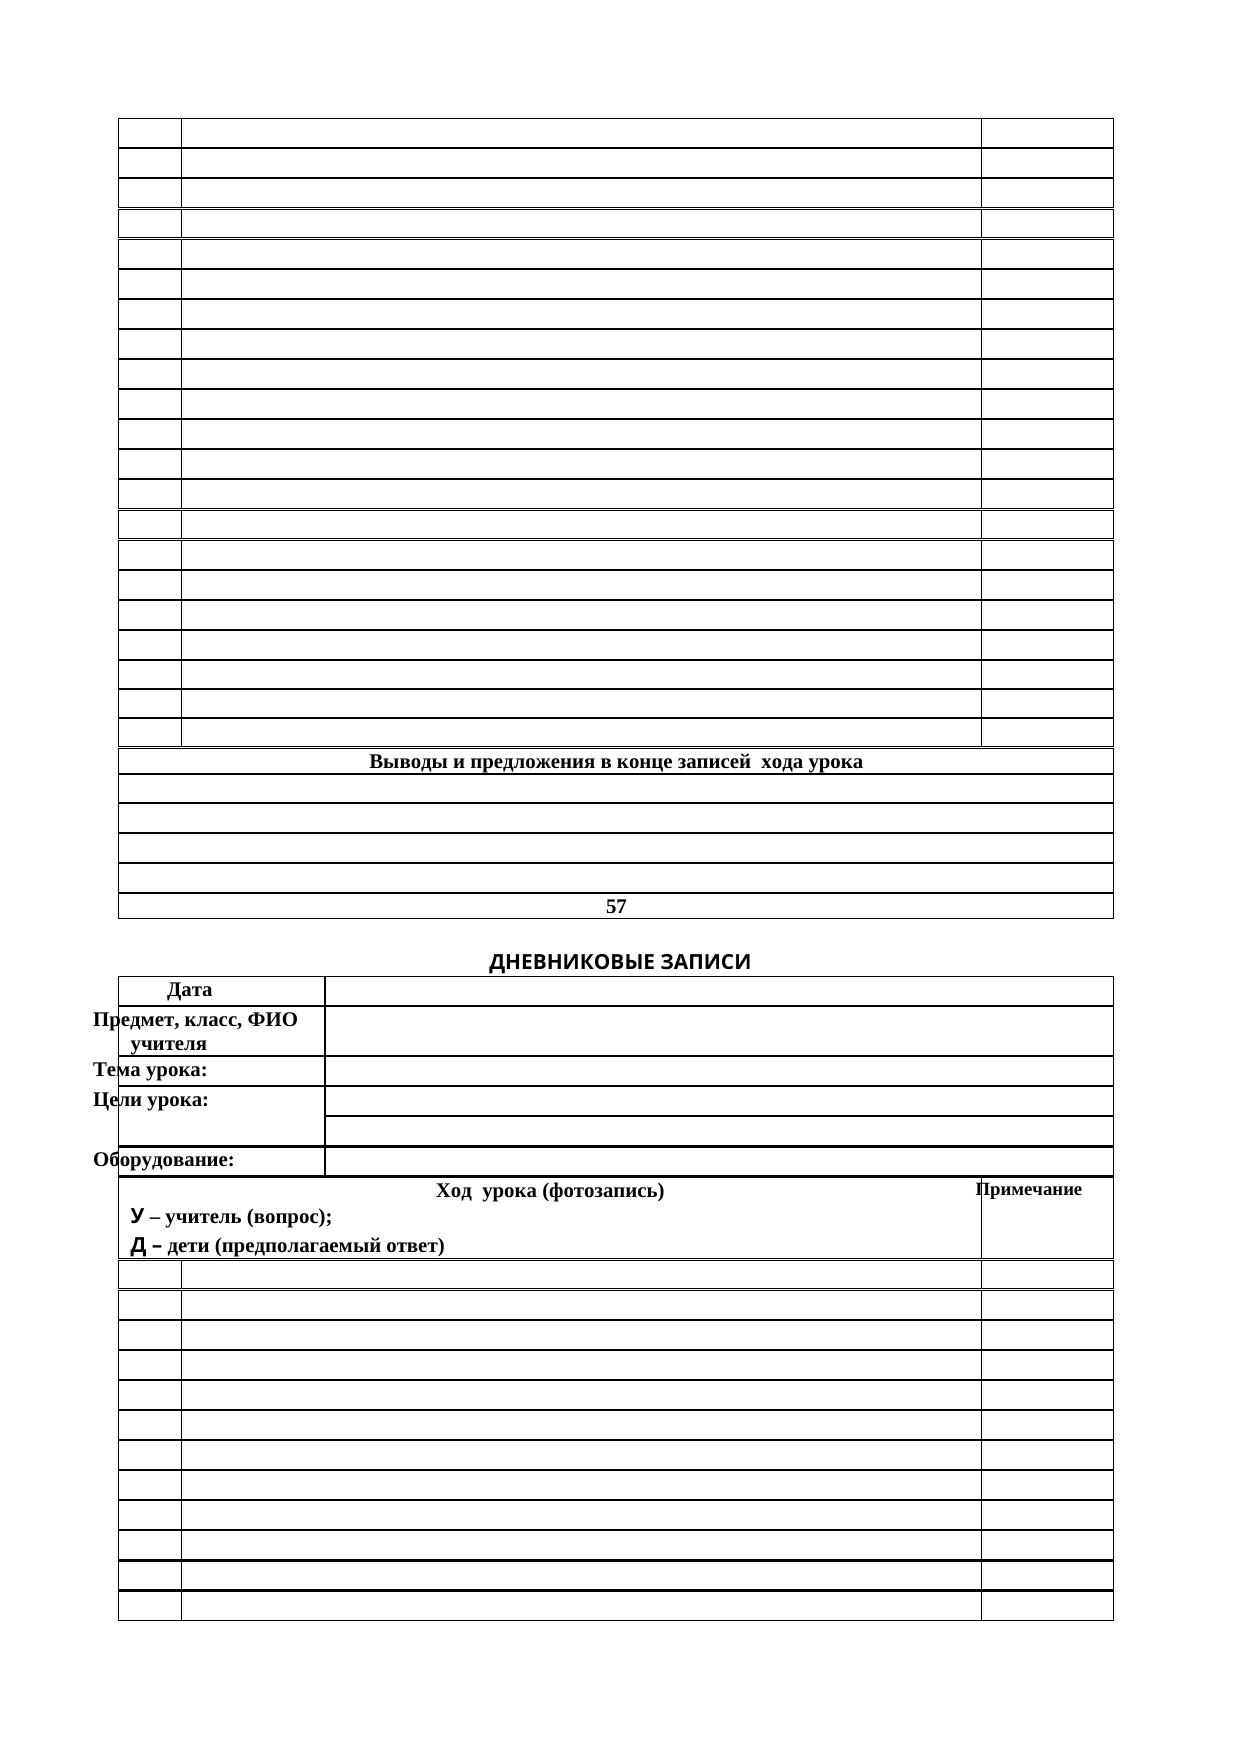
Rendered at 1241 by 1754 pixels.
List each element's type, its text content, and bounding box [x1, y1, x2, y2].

table_cell [982, 360, 1113, 388]
table_cell [982, 270, 1113, 298]
table_cell [119, 631, 181, 659]
table_cell [182, 631, 981, 659]
table_cell [326, 1148, 1113, 1175]
table_cell [119, 1592, 181, 1620]
table_cell [119, 119, 181, 147]
table_cell [119, 330, 181, 358]
table_cell [119, 1261, 181, 1288]
table_cell [119, 390, 181, 418]
table_cell [119, 1291, 181, 1319]
table_cell [982, 1321, 1113, 1349]
table_cell [119, 450, 181, 478]
table_cell [182, 1321, 981, 1349]
table_cell Цели урока: [119, 1087, 324, 1145]
table_cell [119, 480, 181, 508]
table_cell 57 [119, 894, 1113, 918]
table_cell [182, 1291, 981, 1319]
table_cell [326, 1087, 1113, 1115]
table_cell [182, 1562, 981, 1589]
table_cell [119, 420, 181, 448]
table_cell [119, 775, 1113, 802]
table_cell [982, 541, 1113, 569]
table_header [326, 977, 1113, 1005]
table_header Дата [119, 977, 324, 1005]
text ДНЕВНИКОВЫЕ ЗАПИСИ [118, 947, 1122, 976]
table_cell [982, 179, 1113, 207]
table_cell [982, 631, 1113, 659]
table_cell [982, 300, 1113, 328]
table_cell [119, 571, 181, 599]
table_cell [982, 1592, 1113, 1620]
table_cell [982, 1441, 1113, 1469]
table_cell [182, 240, 981, 268]
table_cell [119, 661, 181, 688]
table_cell [119, 1501, 181, 1529]
table_cell [182, 330, 981, 358]
table_cell [982, 601, 1113, 629]
table_cell [182, 719, 981, 746]
table_cell [182, 690, 981, 717]
table_cell [119, 210, 181, 237]
table_cell [182, 1592, 981, 1620]
table_cell [326, 1057, 1113, 1085]
table_cell Оборудование: [119, 1148, 324, 1175]
table_cell [982, 690, 1113, 717]
table_cell [182, 1411, 981, 1439]
table_cell [119, 240, 181, 268]
table_cell [119, 179, 181, 207]
table_cell [182, 511, 981, 538]
table_cell [326, 1007, 1113, 1055]
table_cell [119, 360, 181, 388]
table_cell [182, 119, 981, 147]
table_cell [982, 1261, 1113, 1288]
table_cell [982, 1291, 1113, 1319]
table_cell [982, 511, 1113, 538]
table_cell [182, 360, 981, 388]
table_cell [982, 330, 1113, 358]
table_cell [119, 541, 181, 569]
table_cell [182, 601, 981, 629]
table_cell Предмет, класс, ФИО учителя [119, 1007, 324, 1055]
table_cell [182, 1381, 981, 1409]
table_cell [119, 601, 181, 629]
table_cell [182, 390, 981, 418]
table_cell [182, 420, 981, 448]
table_cell [182, 270, 981, 298]
table_cell Примечание [982, 1178, 1113, 1258]
table_cell [119, 300, 181, 328]
table_cell [119, 834, 1113, 862]
table_cell [182, 1351, 981, 1379]
table_cell [119, 1381, 181, 1409]
table_cell [182, 1531, 981, 1559]
table_cell [982, 119, 1113, 147]
table_cell [119, 149, 181, 177]
table_cell [119, 804, 1113, 832]
table_cell [982, 149, 1113, 177]
table_cell [182, 571, 981, 599]
table_cell [119, 864, 1113, 892]
table_cell [119, 1441, 181, 1469]
table_cell [119, 1531, 181, 1559]
table_cell [182, 300, 981, 328]
table_cell [119, 1321, 181, 1349]
table_cell [119, 270, 181, 298]
table_cell [982, 1411, 1113, 1439]
table_cell [982, 240, 1113, 268]
table_cell [182, 210, 981, 237]
table_cell [119, 1351, 181, 1379]
table_cell [182, 149, 981, 177]
table_cell [326, 1117, 1113, 1145]
table_cell [982, 450, 1113, 478]
table_cell [982, 1381, 1113, 1409]
table_cell [982, 661, 1113, 688]
table_cell [182, 1261, 981, 1288]
table_cell [182, 541, 981, 569]
table_cell [182, 450, 981, 478]
table_cell [182, 661, 981, 688]
table_cell [119, 1411, 181, 1439]
table_cell [119, 690, 181, 717]
table_cell [182, 1501, 981, 1529]
table_cell [982, 719, 1113, 746]
table_cell [982, 1531, 1113, 1559]
table_cell [119, 719, 181, 746]
table_cell [982, 480, 1113, 508]
table_cell [182, 179, 981, 207]
table_cell Выводы и предложения в конце записей хода урока [119, 749, 1113, 773]
table_cell Тема урока: [119, 1057, 324, 1085]
table_cell [982, 1501, 1113, 1529]
table_cell [982, 1351, 1113, 1379]
table_cell [119, 1562, 181, 1589]
table_cell [119, 1471, 181, 1499]
table_cell [982, 1471, 1113, 1499]
table_cell [982, 390, 1113, 418]
table_cell [982, 420, 1113, 448]
table_cell Ход урока (фотозапись) У – учитель (вопрос); Д – дети (предполагаемый ответ) [119, 1178, 981, 1258]
table_cell [182, 1441, 981, 1469]
table_cell [982, 571, 1113, 599]
table_cell [182, 480, 981, 508]
table_cell [119, 511, 181, 538]
table_cell [982, 1562, 1113, 1589]
table_cell [982, 210, 1113, 237]
table_cell [182, 1471, 981, 1499]
